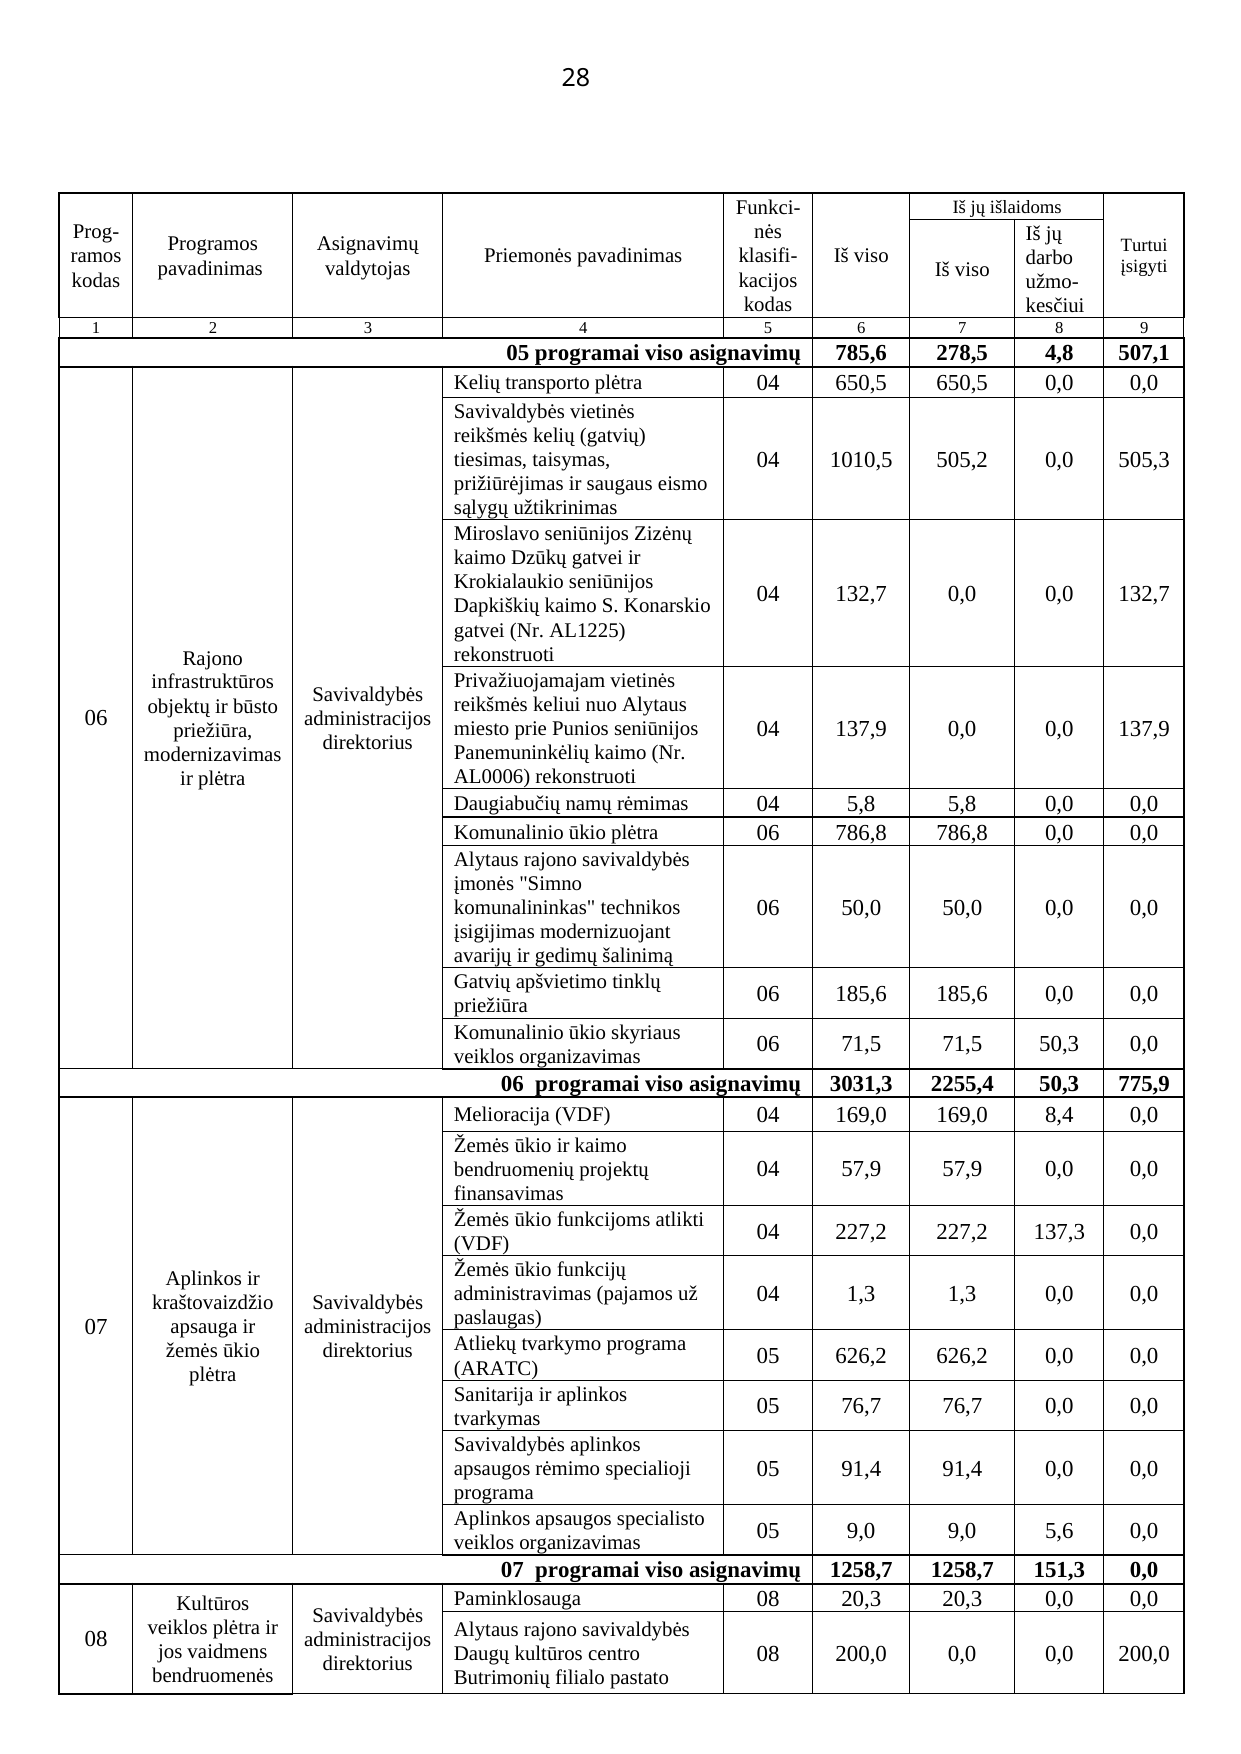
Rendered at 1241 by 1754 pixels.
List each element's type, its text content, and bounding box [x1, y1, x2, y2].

table_cell 05 [724, 1381, 812, 1430]
table_cell 0,0 [1015, 846, 1103, 967]
table_cell 505,3 [1104, 398, 1183, 519]
table_header Turtui įsigyti [1104, 194, 1183, 317]
table_cell 200,0 [813, 1612, 909, 1693]
table_cell 8,4 [1015, 1098, 1103, 1131]
table_cell 20,3 [910, 1585, 1014, 1611]
table_cell Savivaldybės administracijos direktorius [293, 1585, 442, 1693]
table_cell 0,0 [1104, 1132, 1183, 1205]
table_header Iš viso [813, 194, 909, 317]
table_cell 05 programai viso asignavimų [60, 339, 812, 366]
table_cell 0,0 [1104, 1431, 1183, 1504]
table_cell 185,6 [910, 968, 1014, 1017]
table_cell 04 [724, 520, 812, 666]
table_cell 06 [724, 818, 812, 845]
table_cell 0,0 [910, 667, 1014, 788]
table_cell 7 [910, 318, 1014, 337]
table_cell 0,0 [1104, 1098, 1183, 1131]
table_cell Iš jų darbo užmo-kesčiui [1015, 220, 1103, 317]
table_cell 0,0 [1015, 1330, 1103, 1379]
table_cell 08 [724, 1585, 812, 1611]
table_cell 786,8 [813, 818, 909, 845]
table_cell 0,0 [1104, 846, 1183, 967]
table_cell 2 [133, 318, 292, 337]
table_cell 0,0 [1015, 398, 1103, 519]
table_cell 0,0 [1015, 368, 1103, 397]
table_cell 0,0 [1104, 1019, 1183, 1068]
table_cell 775,9 [1104, 1070, 1183, 1096]
table_cell 04 [724, 1132, 812, 1205]
table_cell 5,8 [813, 789, 909, 816]
table_cell 0,0 [1015, 1612, 1103, 1693]
table_cell 0,0 [1015, 1381, 1103, 1430]
table_cell 185,6 [813, 968, 909, 1017]
table_cell 650,5 [910, 368, 1014, 397]
table_cell 08 [724, 1612, 812, 1693]
table_cell 0,0 [1015, 1256, 1103, 1329]
table_cell 650,5 [813, 368, 909, 397]
table_cell Aplinkos ir kraštovaizdžio apsauga ir žemės ūkio plėtra [133, 1098, 292, 1554]
table_cell Rajono infrastruktūros objektų ir būsto priežiūra, modernizavimas ir plėtra [133, 368, 292, 1068]
table_cell 07 [60, 1098, 132, 1554]
table_cell 1010,5 [813, 398, 909, 519]
table_cell 507,1 [1104, 339, 1183, 366]
table_cell Gatvių apšvietimo tinklų priežiūra [443, 968, 723, 1017]
table_cell 1 [60, 318, 132, 337]
table_cell 71,5 [910, 1019, 1014, 1068]
table_cell Savivaldybės administracijos direktorius [293, 1098, 442, 1554]
table_cell 132,7 [1104, 520, 1183, 666]
table_cell 07 programai viso asignavimų [60, 1555, 812, 1583]
table_cell 278,5 [910, 339, 1014, 366]
table_cell 137,3 [1015, 1206, 1103, 1255]
table_cell 06 [724, 968, 812, 1017]
table_cell Savivaldybės administracijos direktorius [293, 368, 442, 1068]
table_header Asignavimų valdytojas [293, 194, 442, 317]
table_cell 169,0 [813, 1098, 909, 1131]
table_cell Atliekų tvarkymo programa (ARATC) [443, 1330, 723, 1379]
table_cell 200,0 [1104, 1612, 1183, 1693]
table_header Prog-ramos kodas [60, 194, 132, 317]
table_cell 8 [1015, 318, 1103, 337]
table_cell Iš viso [910, 220, 1014, 317]
table_cell Miroslavo seniūnijos Zizėnų kaimo Dzūkų gatvei ir Krokialaukio seniūnijos Dapkiškių kaimo S. Konarskio gatvei (Nr. AL1225) rekonstruoti [443, 520, 723, 666]
table_cell 626,2 [910, 1330, 1014, 1379]
table_cell 5,8 [910, 789, 1014, 816]
table_cell 0,0 [1015, 818, 1103, 845]
table_cell 0,0 [1104, 368, 1183, 397]
table_cell 9 [1104, 318, 1183, 337]
table_header Programos pavadinimas [133, 194, 292, 317]
table_cell 57,9 [910, 1132, 1014, 1205]
table_cell 04 [724, 368, 812, 397]
table_cell 04 [724, 1098, 812, 1131]
table_cell Privažiuojamajam vietinės reikšmės keliui nuo Alytaus miesto prie Punios seniūnijos Panemuninkėlių kaimo (Nr. AL0006) rekonstruoti [443, 667, 723, 788]
table_cell 0,0 [1104, 1505, 1183, 1554]
table_cell 0,0 [1104, 1381, 1183, 1430]
table_cell 786,8 [910, 818, 1014, 845]
table_cell 71,5 [813, 1019, 909, 1068]
table_cell 0,0 [1015, 1585, 1103, 1611]
table_cell 06 [724, 846, 812, 967]
table_cell 227,2 [910, 1206, 1014, 1255]
table_cell 3031,3 [813, 1070, 909, 1096]
table_cell 1258,7 [910, 1556, 1014, 1583]
table_cell 151,3 [1015, 1556, 1103, 1583]
table_cell Žemės ūkio funkcijoms atlikti (VDF) [443, 1206, 723, 1255]
table_cell 50,0 [813, 846, 909, 967]
table_cell 5 [724, 318, 812, 337]
table_cell 50,3 [1015, 1070, 1103, 1096]
table_cell 91,4 [813, 1431, 909, 1504]
table_cell 505,2 [910, 398, 1014, 519]
table_cell 1,3 [813, 1256, 909, 1329]
table_cell Žemės ūkio ir kaimo bendruomenių projektų finansavimas [443, 1132, 723, 1205]
table_cell 0,0 [1015, 1132, 1103, 1205]
table_cell 06 [60, 368, 132, 1068]
table_cell 04 [724, 398, 812, 519]
table_cell Aplinkos apsaugos specialisto veiklos organizavimas [443, 1505, 723, 1554]
table_cell 76,7 [910, 1381, 1014, 1430]
table_cell 9,0 [910, 1505, 1014, 1554]
table_cell 227,2 [813, 1206, 909, 1255]
table_cell 785,6 [813, 339, 909, 366]
table_cell 626,2 [813, 1330, 909, 1379]
table_cell 91,4 [910, 1431, 1014, 1504]
table_cell 50,3 [1015, 1019, 1103, 1068]
table_cell 2255,4 [910, 1070, 1014, 1096]
table_cell 0,0 [1104, 1256, 1183, 1329]
table_cell 0,0 [1104, 968, 1183, 1017]
table_cell 05 [724, 1505, 812, 1554]
table_cell 137,9 [813, 667, 909, 788]
table_cell 57,9 [813, 1132, 909, 1205]
table_cell 0,0 [910, 520, 1014, 666]
table_cell 05 [724, 1431, 812, 1504]
table_cell 0,0 [1104, 818, 1183, 845]
table_cell 0,0 [1015, 520, 1103, 666]
table_cell 0,0 [1104, 789, 1183, 816]
table_cell 0,0 [1104, 1206, 1183, 1255]
table_cell 08 [60, 1585, 132, 1693]
table_cell 50,0 [910, 846, 1014, 967]
table_header Priemonės pavadinimas [443, 194, 723, 317]
table_cell 0,0 [1104, 1330, 1183, 1379]
table_cell 1,3 [910, 1256, 1014, 1329]
table_cell 137,9 [1104, 667, 1183, 788]
table_cell 0,0 [1015, 1431, 1103, 1504]
table_cell Alytaus rajono savivaldybės įmonės "Simno komunalininkas" technikos įsigijimas modernizuojant avarijų ir gedimų šalinimą [443, 846, 723, 967]
table_cell 169,0 [910, 1098, 1014, 1131]
table_cell Melioracija (VDF) [443, 1098, 723, 1131]
table_cell 0,0 [1104, 1585, 1183, 1611]
table_header Funkci-nės klasifi-kacijos kodas [724, 194, 812, 317]
table_cell Kultūros veiklos plėtra ir jos vaidmens bendruomenės [133, 1585, 292, 1693]
table_cell Komunalinio ūkio skyriaus veiklos organizavimas [443, 1019, 723, 1068]
table_cell 1258,7 [813, 1556, 909, 1583]
table_cell 06 [724, 1019, 812, 1068]
table_cell 05 [724, 1330, 812, 1379]
table_cell 0,0 [910, 1612, 1014, 1693]
table_cell 132,7 [813, 520, 909, 666]
table_cell 0,0 [1015, 968, 1103, 1017]
table_cell Sanitarija ir aplinkos tvarkymas [443, 1381, 723, 1430]
table_cell 9,0 [813, 1505, 909, 1554]
table_header Iš jų išlaidoms [910, 194, 1103, 218]
table_cell Komunalinio ūkio plėtra [443, 818, 723, 845]
table_cell 04 [724, 789, 812, 816]
table_cell 4 [443, 318, 723, 337]
table_cell Daugiabučių namų rėmimas [443, 789, 723, 816]
table_cell Žemės ūkio funkcijų administravimas (pajamos už paslaugas) [443, 1256, 723, 1329]
table_cell Kelių transporto plėtra [443, 368, 723, 397]
table_cell 76,7 [813, 1381, 909, 1430]
table_cell Savivaldybės aplinkos apsaugos rėmimo specialioji programa [443, 1431, 723, 1504]
table_cell 20,3 [813, 1585, 909, 1611]
table_cell 04 [724, 1206, 812, 1255]
table_cell 0,0 [1015, 789, 1103, 816]
table_cell 6 [813, 318, 909, 337]
table_cell 0,0 [1104, 1556, 1183, 1583]
table_cell 04 [724, 1256, 812, 1329]
table_cell Paminklosauga [443, 1585, 723, 1611]
table_cell Savivaldybės vietinės reikšmės kelių (gatvių) tiesimas, taisymas, prižiūrėjimas ir saugaus eismo sąlygų užtikrinimas [443, 398, 723, 519]
table_cell Alytaus rajono savivaldybės Daugų kultūros centro Butrimonių filialo pastato [443, 1612, 723, 1693]
table_cell 4,8 [1015, 339, 1103, 366]
table_cell 5,6 [1015, 1505, 1103, 1554]
table_cell 04 [724, 667, 812, 788]
table_cell 06 programai viso asignavimų [60, 1069, 812, 1096]
table_cell 0,0 [1015, 667, 1103, 788]
table_cell 3 [293, 318, 442, 337]
